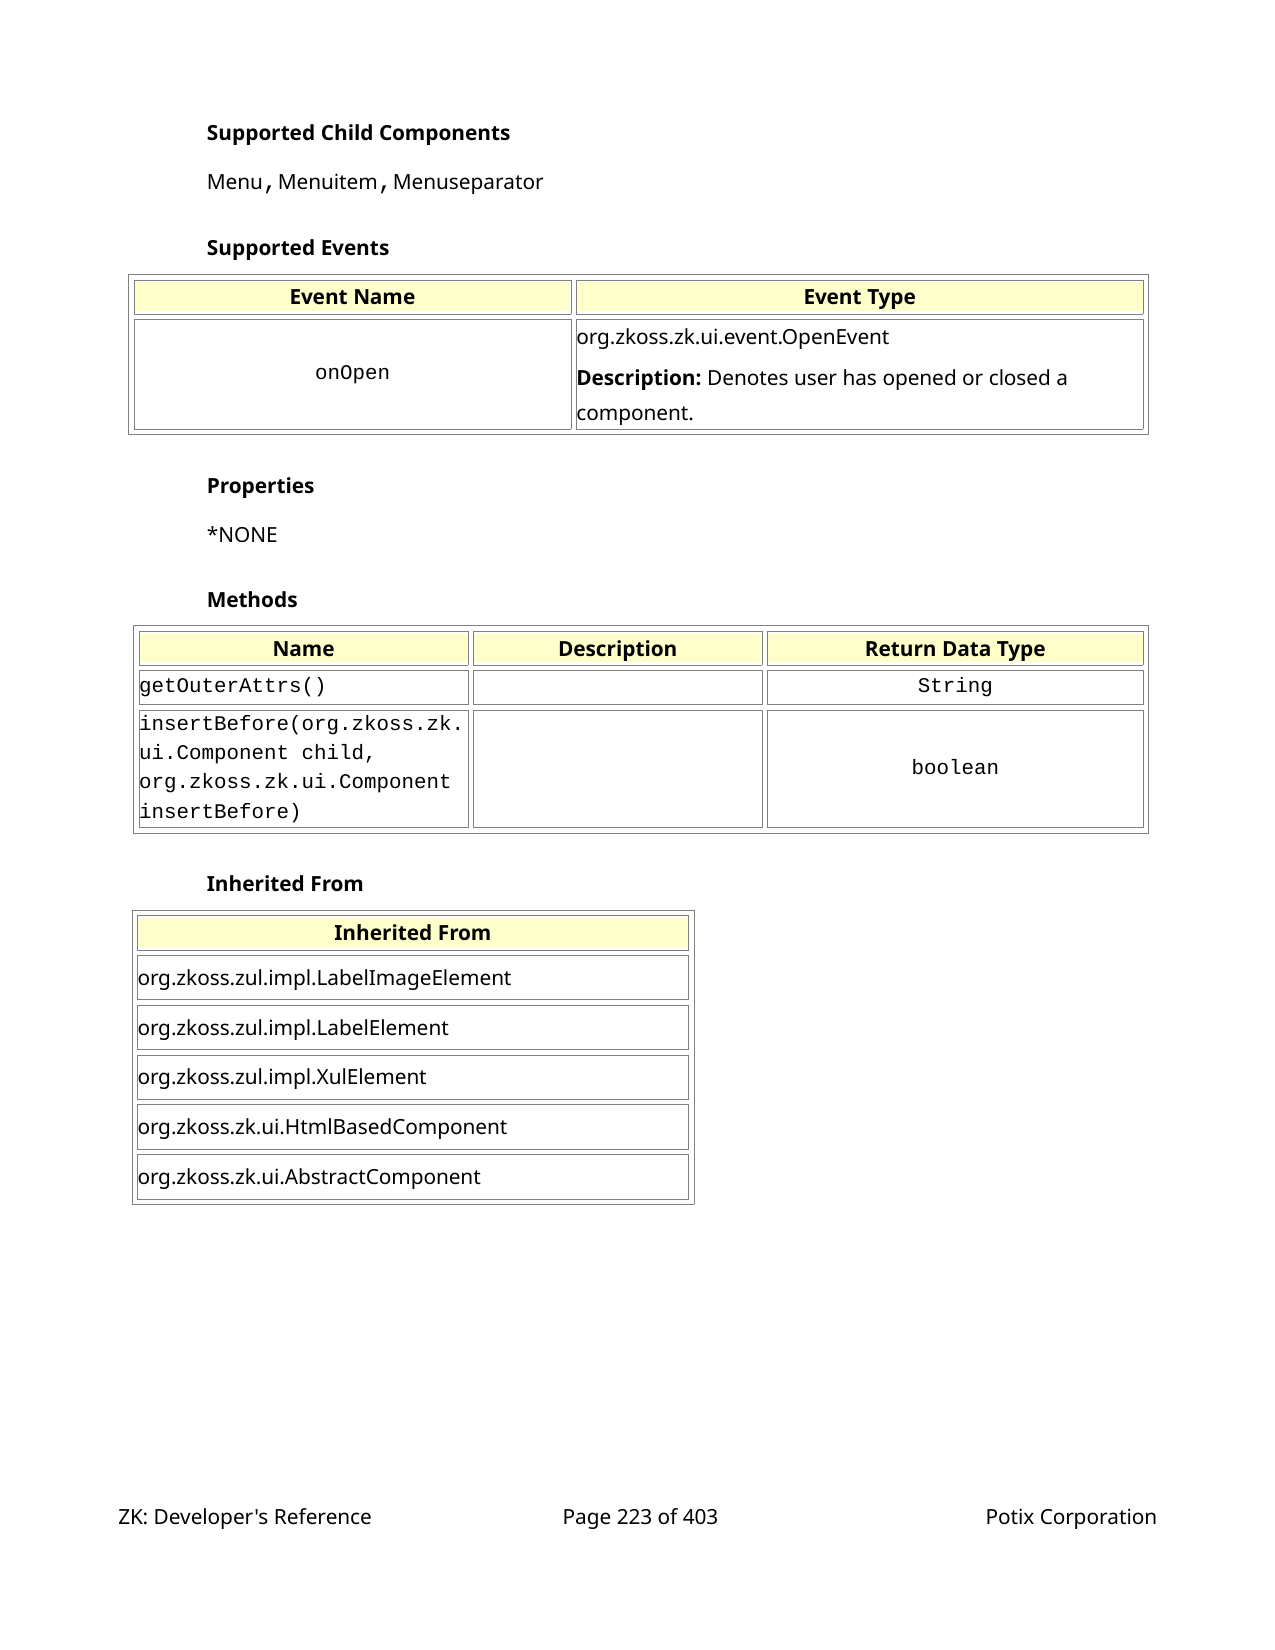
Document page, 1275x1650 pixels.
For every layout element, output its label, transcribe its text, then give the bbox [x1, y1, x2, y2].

table_cell org.zkoss.zul.impl.LabelImageElement [134, 950, 691, 999]
table_header Event Type [573, 275, 1146, 313]
table_cell org.zkoss.zk.ui.HtmlBasedComponent [134, 1099, 691, 1149]
table_header Name [136, 626, 471, 665]
table_cell insertBefore(org.zkoss.zk.ui.Component child, org.zkoss.zk.ui.Component insertBefore) [136, 704, 471, 827]
table_header Event Name [131, 275, 573, 313]
table_header Return Data Type [764, 626, 1146, 665]
table_cell org.zkoss.zul.impl.LabelElement [134, 999, 691, 1049]
subtitle Supported Child Components [207, 118, 1157, 146]
table_cell String [764, 665, 1146, 704]
text Menu,Menuitem,Menuseparator [207, 167, 1157, 197]
table_cell boolean [764, 704, 1146, 827]
subtitle Methods [207, 585, 1157, 613]
table_cell [474, 671, 762, 704]
table_cell getOuterAttrs() [136, 665, 471, 704]
table_cell [471, 665, 764, 704]
subtitle Supported Events [207, 233, 1157, 262]
subtitle Properties [207, 471, 1157, 499]
table_header Inherited From [134, 911, 691, 949]
table_cell org.zkoss.zul.impl.XulElement [134, 1049, 691, 1099]
table_header Description [471, 626, 764, 665]
text *NONE [207, 520, 1157, 548]
table_cell [474, 711, 762, 827]
table_cell onOpen [131, 314, 573, 429]
subtitle Inherited From [207, 869, 1157, 898]
table_cell org.zkoss.zk.ui.AbstractComponent [134, 1149, 691, 1198]
table_cell [471, 704, 764, 827]
table_cell org.zkoss.zk.ui.event.OpenEvent Description: Denotes user has opened or closed a component. [573, 314, 1146, 429]
